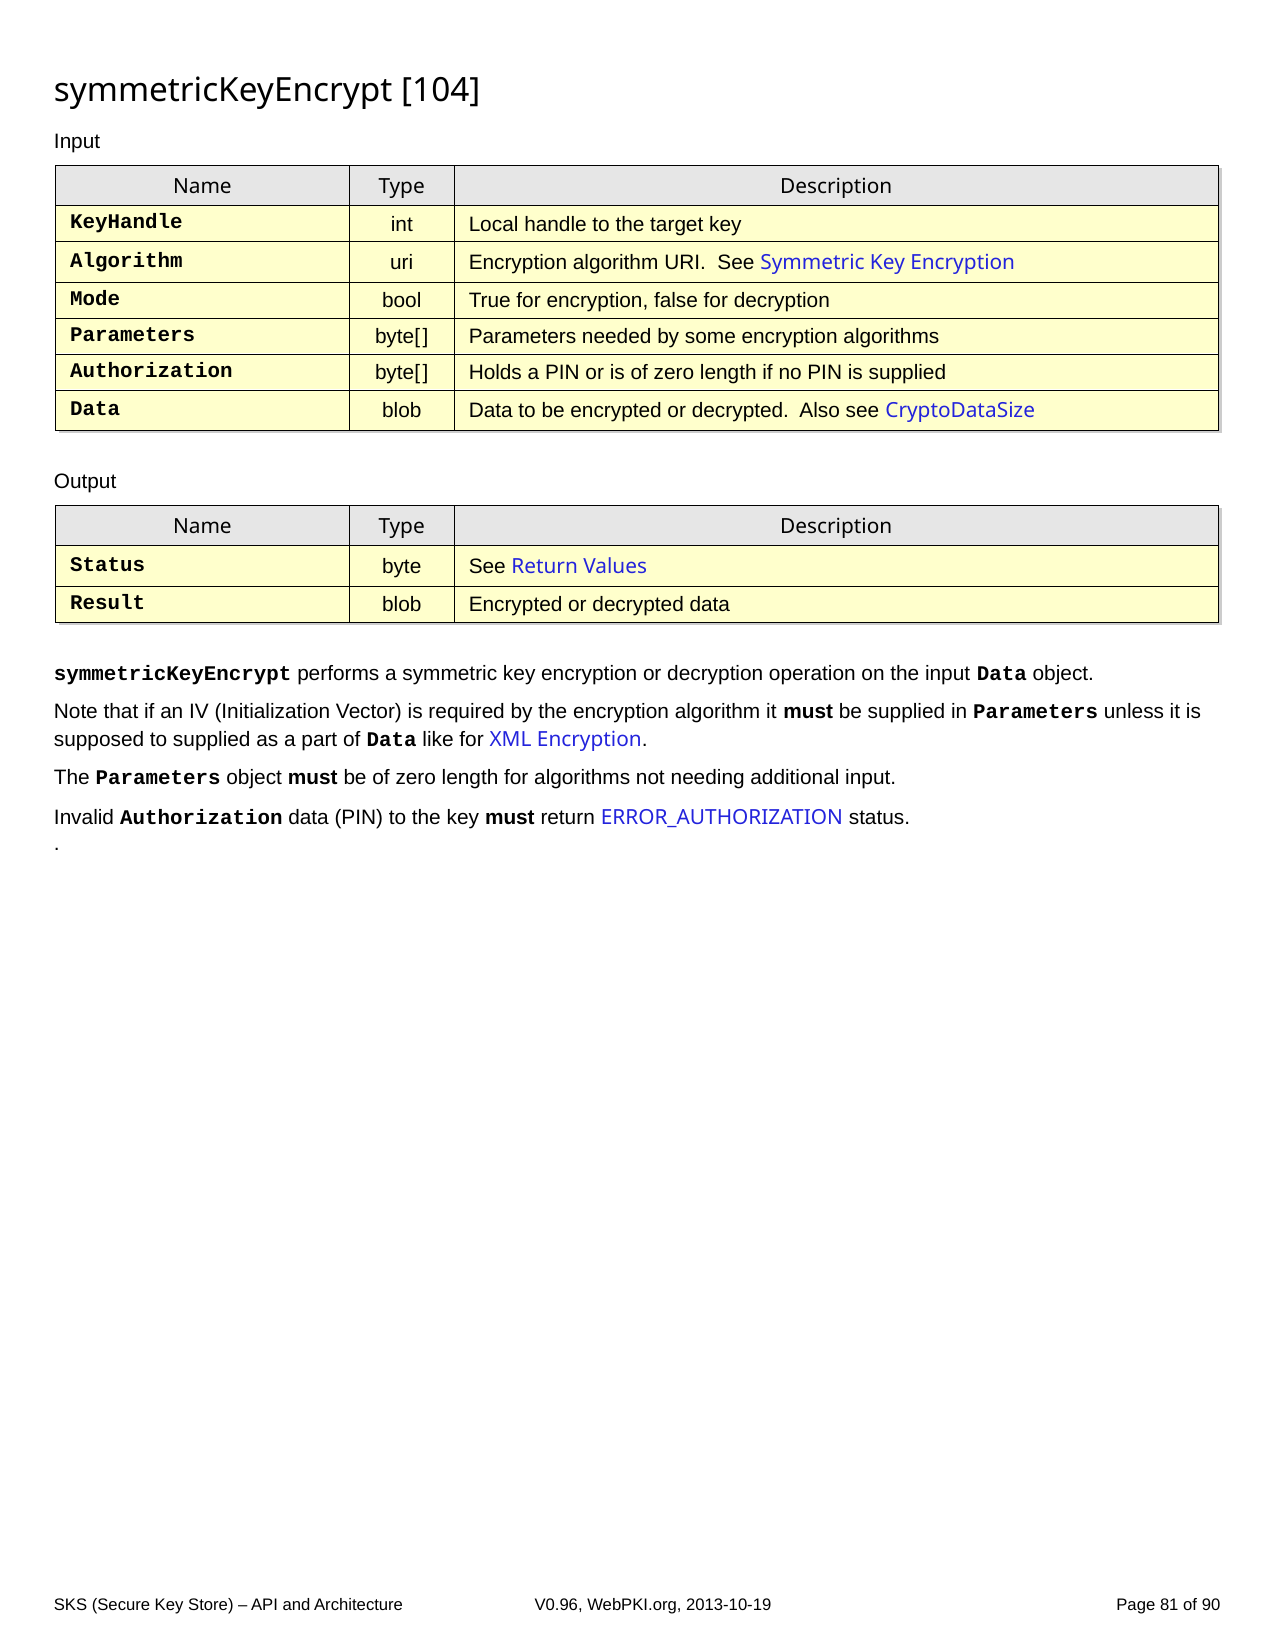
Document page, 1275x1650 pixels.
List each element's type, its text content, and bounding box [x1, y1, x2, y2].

text The Parameters object must be of zero length for algorithms not needing additional input. [54, 765, 1221, 791]
table_cell blob [350, 391, 454, 430]
table_cell Holds a PIN or is of zero length if no PIN is supplied [455, 355, 1218, 389]
table_cell bool [350, 283, 454, 318]
table_cell byte [350, 546, 454, 586]
text . [54, 831, 1221, 855]
table_header Description [455, 166, 1218, 205]
table_cell Data to be encrypted or decrypted. Also see CryptoDataSize [455, 391, 1218, 430]
table_header Type [350, 166, 454, 205]
table_header Type [350, 506, 454, 545]
table_cell blob [350, 587, 454, 622]
text Output [54, 469, 1221, 493]
table_cell Status [56, 546, 349, 586]
table_header Description [455, 506, 1218, 545]
text symmetricKeyEncrypt performs a symmetric key encryption or decryption operation on the input Data object. [54, 661, 1221, 687]
table_cell byte⁮[ ] [350, 319, 454, 353]
table_cell byte⁮[ ] [350, 355, 454, 389]
table_cell Authorization [56, 355, 349, 389]
subtitle symmetricKeyEncrypt [104] [54, 66, 1221, 111]
table_header Name [56, 506, 349, 545]
text Invalid Authorization data (PIN) to the key must return ERROR_AUTHORIZATION status. [54, 802, 1221, 831]
text Input [54, 129, 1221, 153]
table_cell Parameters needed by some encryption algorithms [455, 319, 1218, 353]
table_cell Algorithm [56, 242, 349, 282]
table_cell Parameters [56, 319, 349, 353]
table_cell Encryption algorithm URI. See Symmetric Key Encryption ‎ [455, 242, 1218, 282]
table_cell See Return Values [455, 546, 1218, 586]
table_cell int [350, 206, 454, 241]
text Note that if an IV (Initialization Vector) is required by the encryption algorithm it must be supplied in Parameters unless it is supposed to supplied as a part of Data like for XML Encryption. [54, 699, 1221, 753]
table_header Name [56, 166, 349, 205]
table_cell Data [56, 391, 349, 430]
table_cell Encrypted or decrypted data [455, 587, 1218, 622]
table_cell KeyHandle [56, 206, 349, 241]
table_cell Mode [56, 283, 349, 318]
table_cell Local handle to the target key [455, 206, 1218, 241]
table_cell True for encryption, false for decryption [455, 283, 1218, 318]
table_cell Result [56, 587, 349, 622]
table_cell uri [350, 242, 454, 282]
